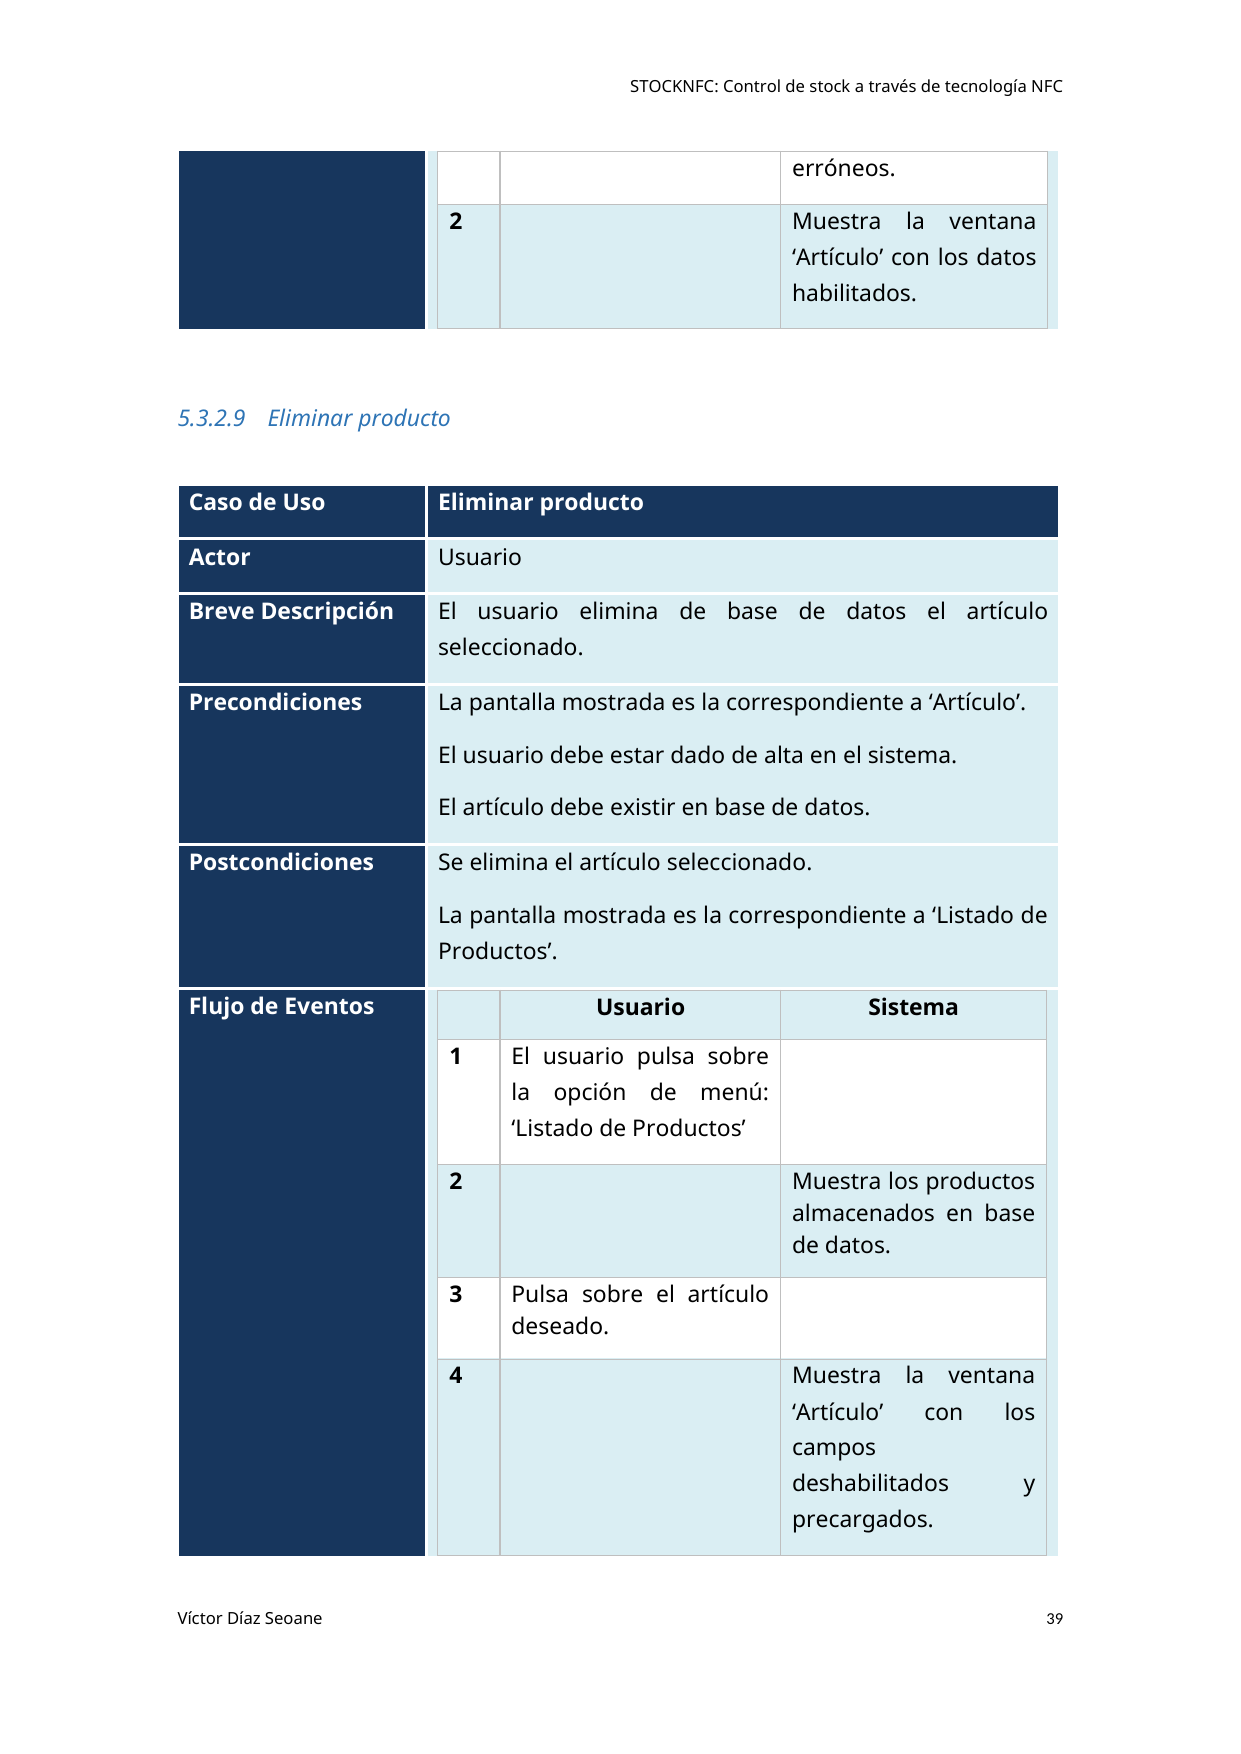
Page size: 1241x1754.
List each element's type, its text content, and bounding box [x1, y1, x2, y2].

table_cell [438, 152, 499, 204]
table_cell 2 [438, 1165, 499, 1277]
table_cell [1047, 990, 1058, 1556]
subtitle Eliminar producto [177, 402, 1063, 433]
table_cell [179, 151, 425, 329]
table_cell 4 [438, 1360, 499, 1555]
table_header [438, 991, 499, 1039]
table_cell [501, 1165, 780, 1277]
table_cell Flujo de Eventos [179, 990, 425, 1556]
table_cell Muestra la ventana ‘Artículo’ con los datos habilitados. [781, 205, 1047, 328]
table_cell Muestra la ventana ‘Artículo’ con los campos deshabilitados y precargados. [781, 1360, 1046, 1555]
table_cell Se elimina el artículo seleccionado. La pantalla mostrada es la correspondiente a ‘Listado de Productos’. [428, 846, 1058, 987]
table_header Eliminar producto [428, 486, 1058, 537]
table_cell Precondiciones [179, 686, 425, 843]
table_cell Muestra los productos almacenados en base de datos. [781, 1165, 1046, 1277]
table_cell 2 [438, 205, 499, 328]
table_cell 1 [438, 1040, 499, 1164]
table_cell [781, 1278, 1046, 1358]
table_header Usuario [501, 991, 780, 1039]
table_cell Pulsa sobre el artículo deseado. [501, 1278, 780, 1358]
table_cell [428, 151, 437, 329]
table_cell [781, 1040, 1046, 1164]
table_cell [501, 152, 780, 204]
table_cell Usuario [428, 540, 1058, 592]
table_header Sistema [781, 991, 1046, 1039]
table_cell [501, 1360, 780, 1555]
table_cell El usuario pulsa sobre la opción de menú: ‘Listado de Productos’ [501, 1040, 780, 1164]
table_cell Postcondiciones [179, 846, 425, 987]
table_cell Actor [179, 540, 425, 592]
table_cell La pantalla mostrada es la correspondiente a ‘Artículo’. El usuario debe estar dado de alta en el sistema. El artículo debe existir en base de datos. [428, 686, 1058, 843]
table_cell [428, 990, 437, 1556]
table_cell 3 [438, 1278, 499, 1358]
table_cell El usuario elimina de base de datos el artículo seleccionado. [428, 595, 1058, 683]
table_cell Breve Descripción [179, 595, 425, 683]
table_cell [1048, 151, 1058, 329]
table_cell [501, 205, 780, 328]
table_cell erróneos. [781, 152, 1047, 204]
table_header Caso de Uso [179, 486, 425, 537]
